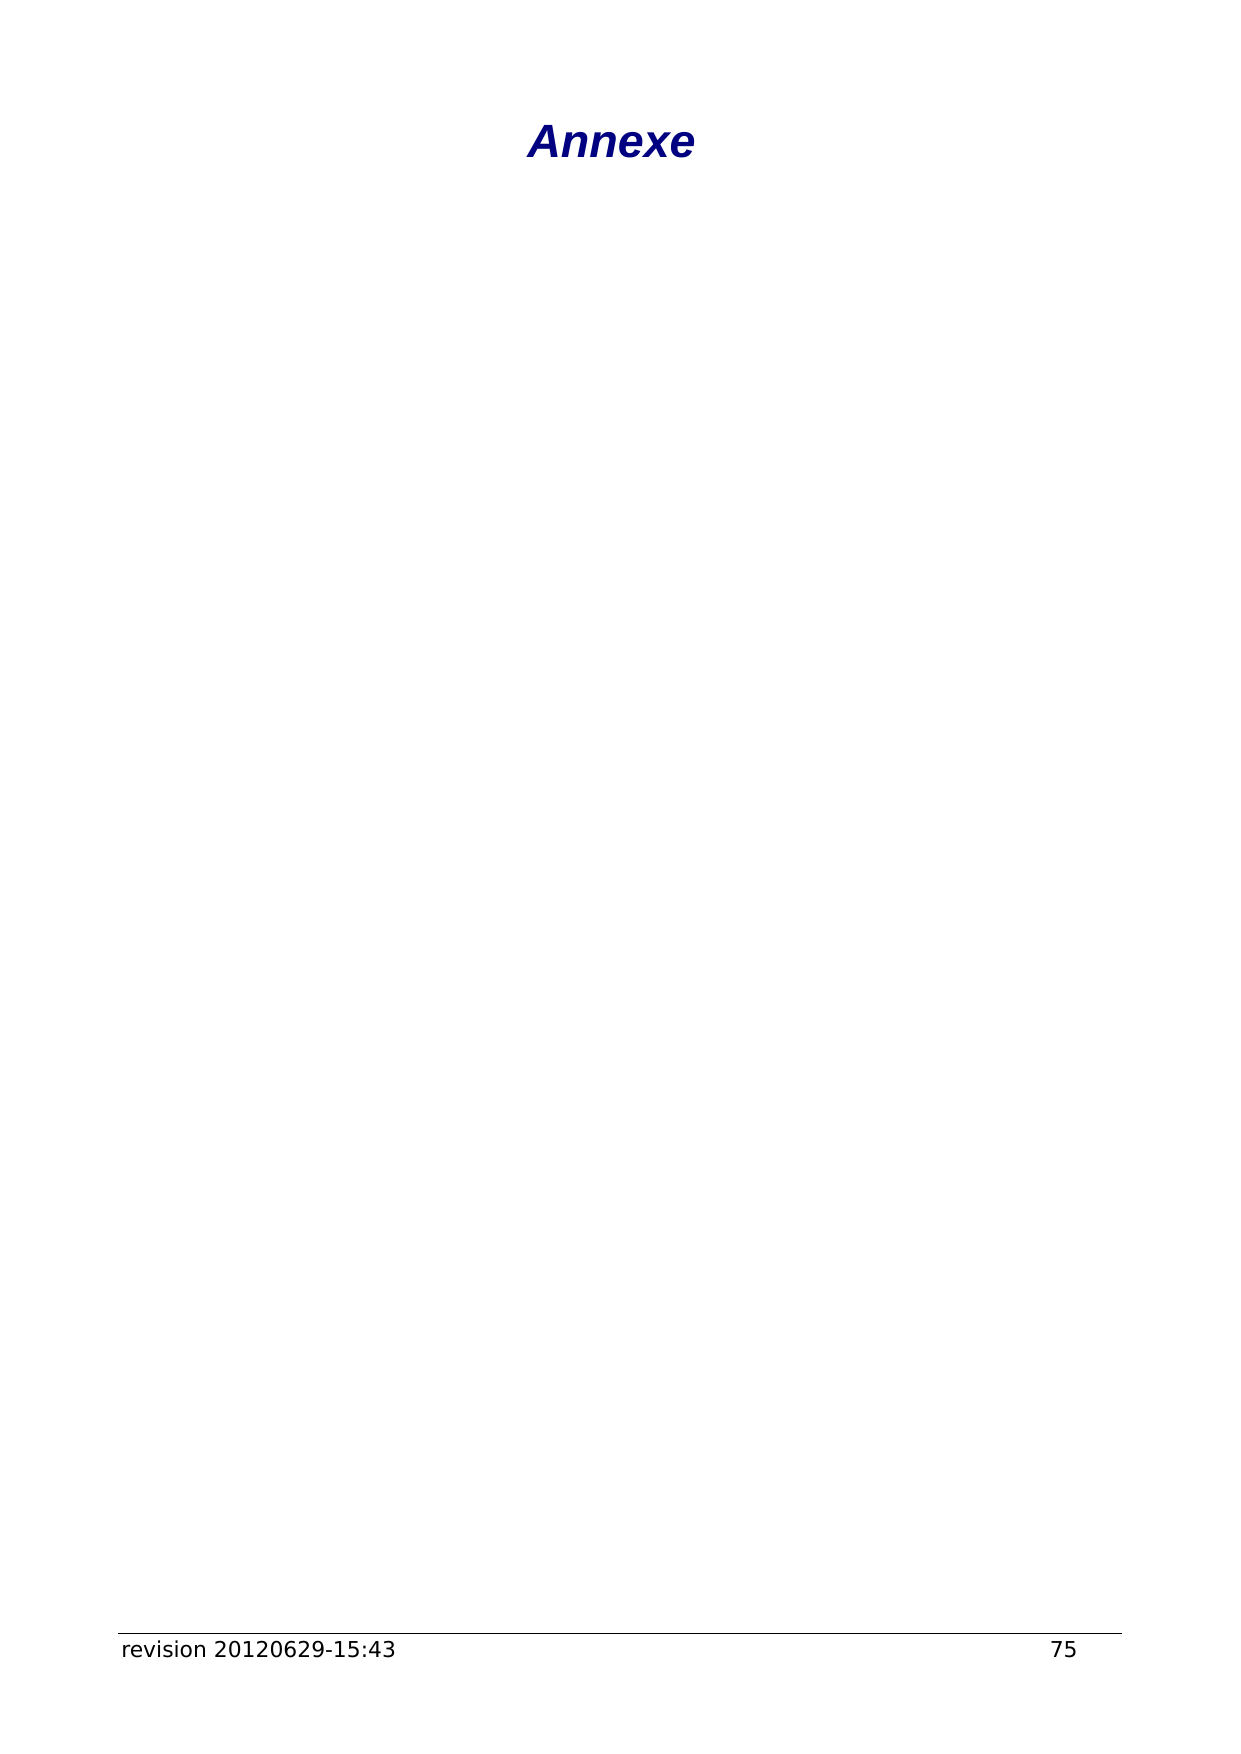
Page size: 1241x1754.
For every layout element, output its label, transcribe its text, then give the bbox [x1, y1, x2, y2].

subtitle Annexe [118, 113, 1122, 167]
